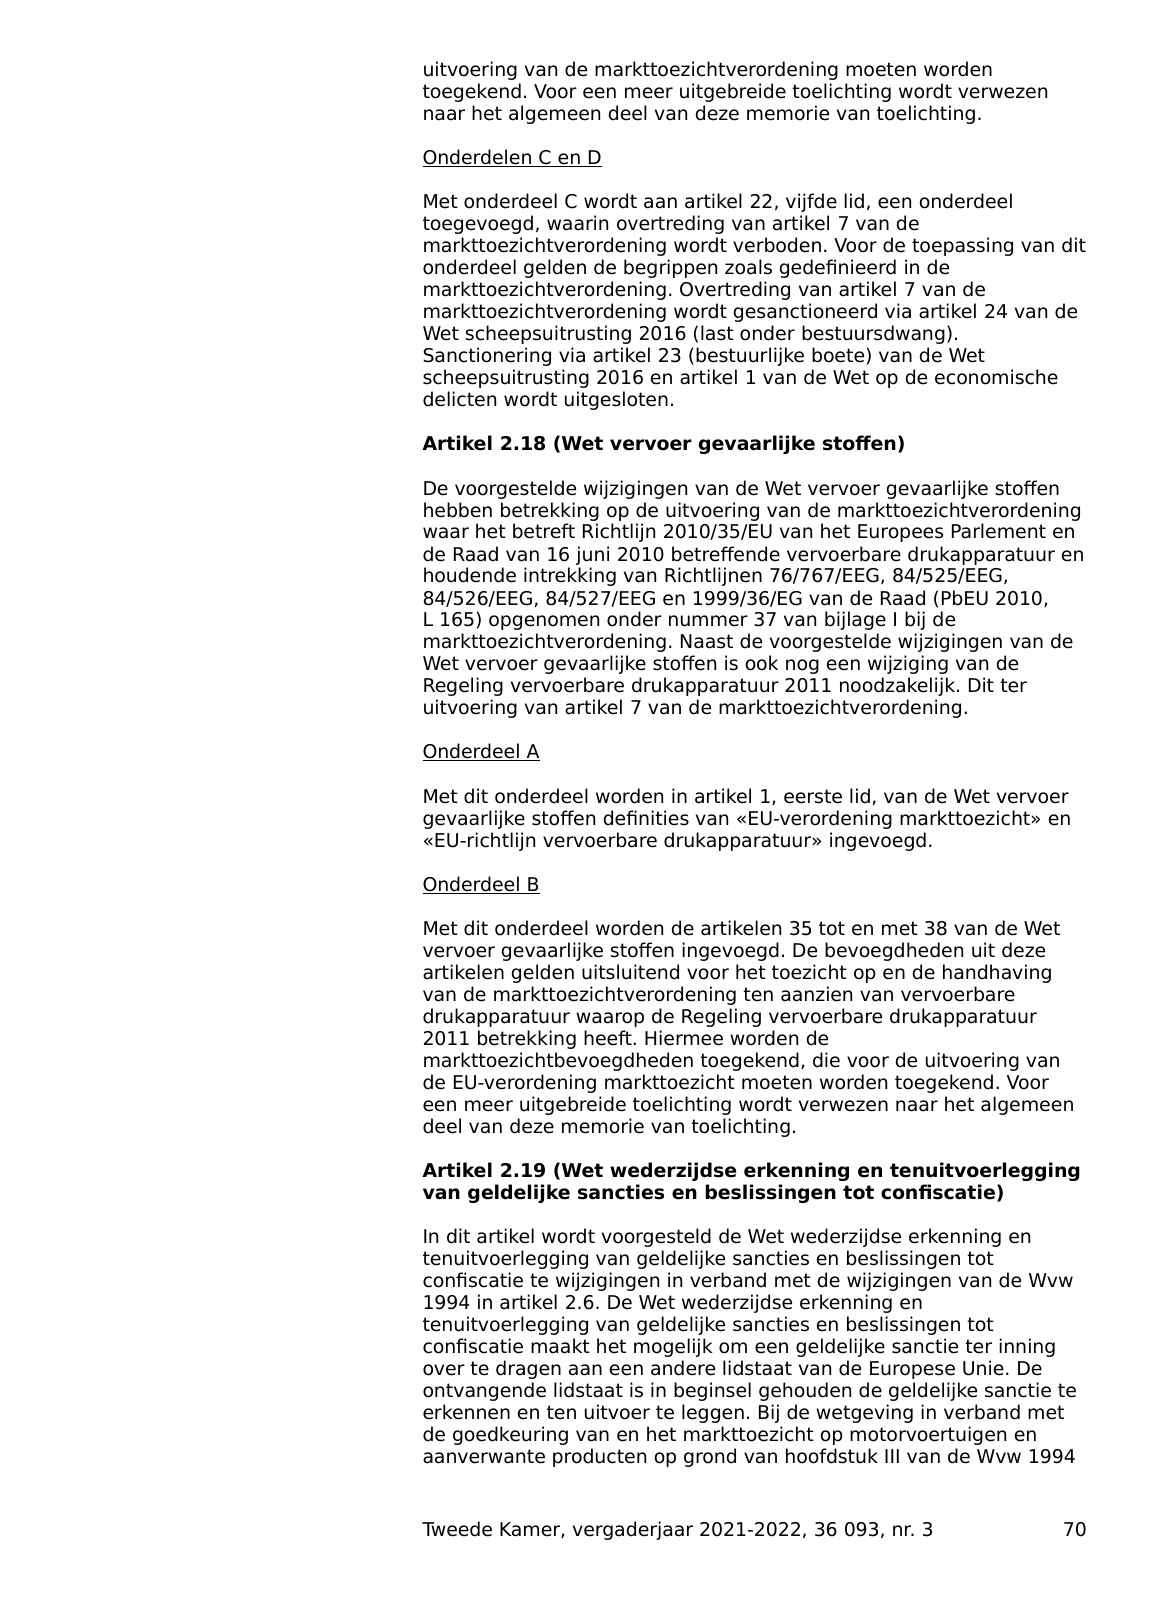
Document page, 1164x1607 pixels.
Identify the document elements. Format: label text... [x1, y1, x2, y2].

subtitle Artikel 2.18 (Wet vervoer gevaarlijke stoffen) [422, 433, 1087, 455]
text Met dit onderdeel worden in artikel 1, eerste lid, van de Wet vervoer gevaarlijke stoffen definities van «EU-verordening markttoezicht» en «EU-richtlijn vervoerbare drukapparatuur» ingevoegd. [422, 786, 1087, 852]
text uitvoering van de markttoezichtverordening moeten worden toegekend. Voor een meer uitgebreide toelichting wordt verwezen naar het algemeen deel van deze memorie van toelichting. [422, 59, 1087, 125]
text De voorgestelde wijzigingen van de Wet vervoer gevaarlijke stoffen hebben betrekking op de uitvoering van de markttoezichtverordening waar het betreft Richtlijn 2010/35/EU van het Europees Parlement en de Raad van 16 juni 2010 betreffende vervoerbare drukapparatuur en houdende intrekking van Richtlijnen 76/767/EEG, 84/525/EEG, 84/526/EEG, 84/527/EEG en 1999/36/EG van de Raad (PbEU 2010, L 165) opgenomen onder nummer 37 van bijlage I bij de markttoezichtverordening. Naast de voorgestelde wijzigingen van de Wet vervoer gevaarlijke stoffen is ook nog een wijziging van de Regeling vervoerbare drukapparatuur 2011 noodzakelijk. Dit ter uitvoering van artikel 7 van de markttoezichtverordening. [422, 477, 1087, 719]
subtitle Onderdelen C en D [422, 147, 1087, 169]
subtitle Artikel 2.19 (Wet wederzijdse erkenning en tenuitvoerlegging van geldelijke sancties en beslissingen tot confiscatie) [422, 1160, 1087, 1204]
subtitle Onderdeel B [422, 874, 1087, 896]
text In dit artikel wordt voorgesteld de Wet wederzijdse erkenning en tenuitvoerlegging van geldelijke sancties en beslissingen tot confiscatie te wijzigingen in verband met de wijzigingen van de Wvw 1994 in artikel 2.6. De Wet wederzijdse erkenning en tenuitvoerlegging van geldelijke sancties en beslissingen tot confiscatie maakt het mogelijk om een geldelijke sanctie ter inning over te dragen aan een andere lidstaat van de Europese Unie. De ontvangende lidstaat is in beginsel gehouden de geldelijke sanctie te erkennen en ten uitvoer te leggen. Bij de wetgeving in verband met de goedkeuring van en het markttoezicht op motorvoertuigen en aanverwante producten op grond van hoofdstuk III van de Wvw 1994 [422, 1226, 1087, 1468]
text Met dit onderdeel worden de artikelen 35 tot en met 38 van de Wet vervoer gevaarlijke stoffen ingevoegd. De bevoegdheden uit deze artikelen gelden uitsluitend voor het toezicht op en de handhaving van de markttoezichtverordening ten aanzien van vervoerbare drukapparatuur waarop de Regeling vervoerbare drukapparatuur 2011 betrekking heeft. Hiermee worden de markttoezichtbevoegdheden toegekend, die voor de uitvoering van de EU-verordening markttoezicht moeten worden toegekend. Voor een meer uitgebreide toelichting wordt verwezen naar het algemeen deel van deze memorie van toelichting. [422, 918, 1087, 1138]
text Met onderdeel C wordt aan artikel 22, vijfde lid, een onderdeel toegevoegd, waarin overtreding van artikel 7 van de markttoezichtverordening wordt verboden. Voor de toepassing van dit onderdeel gelden de begrippen zoals gedefinieerd in de markttoezichtverordening. Overtreding van artikel 7 van de markttoezichtverordening wordt gesanctioneerd via artikel 24 van de Wet scheepsuitrusting 2016 (last onder bestuursdwang). Sanctionering via artikel 23 (bestuurlijke boete) van de Wet scheepsuitrusting 2016 en artikel 1 van de Wet op de economische delicten wordt uitgesloten. [422, 191, 1087, 411]
subtitle Onderdeel A [422, 741, 1087, 763]
